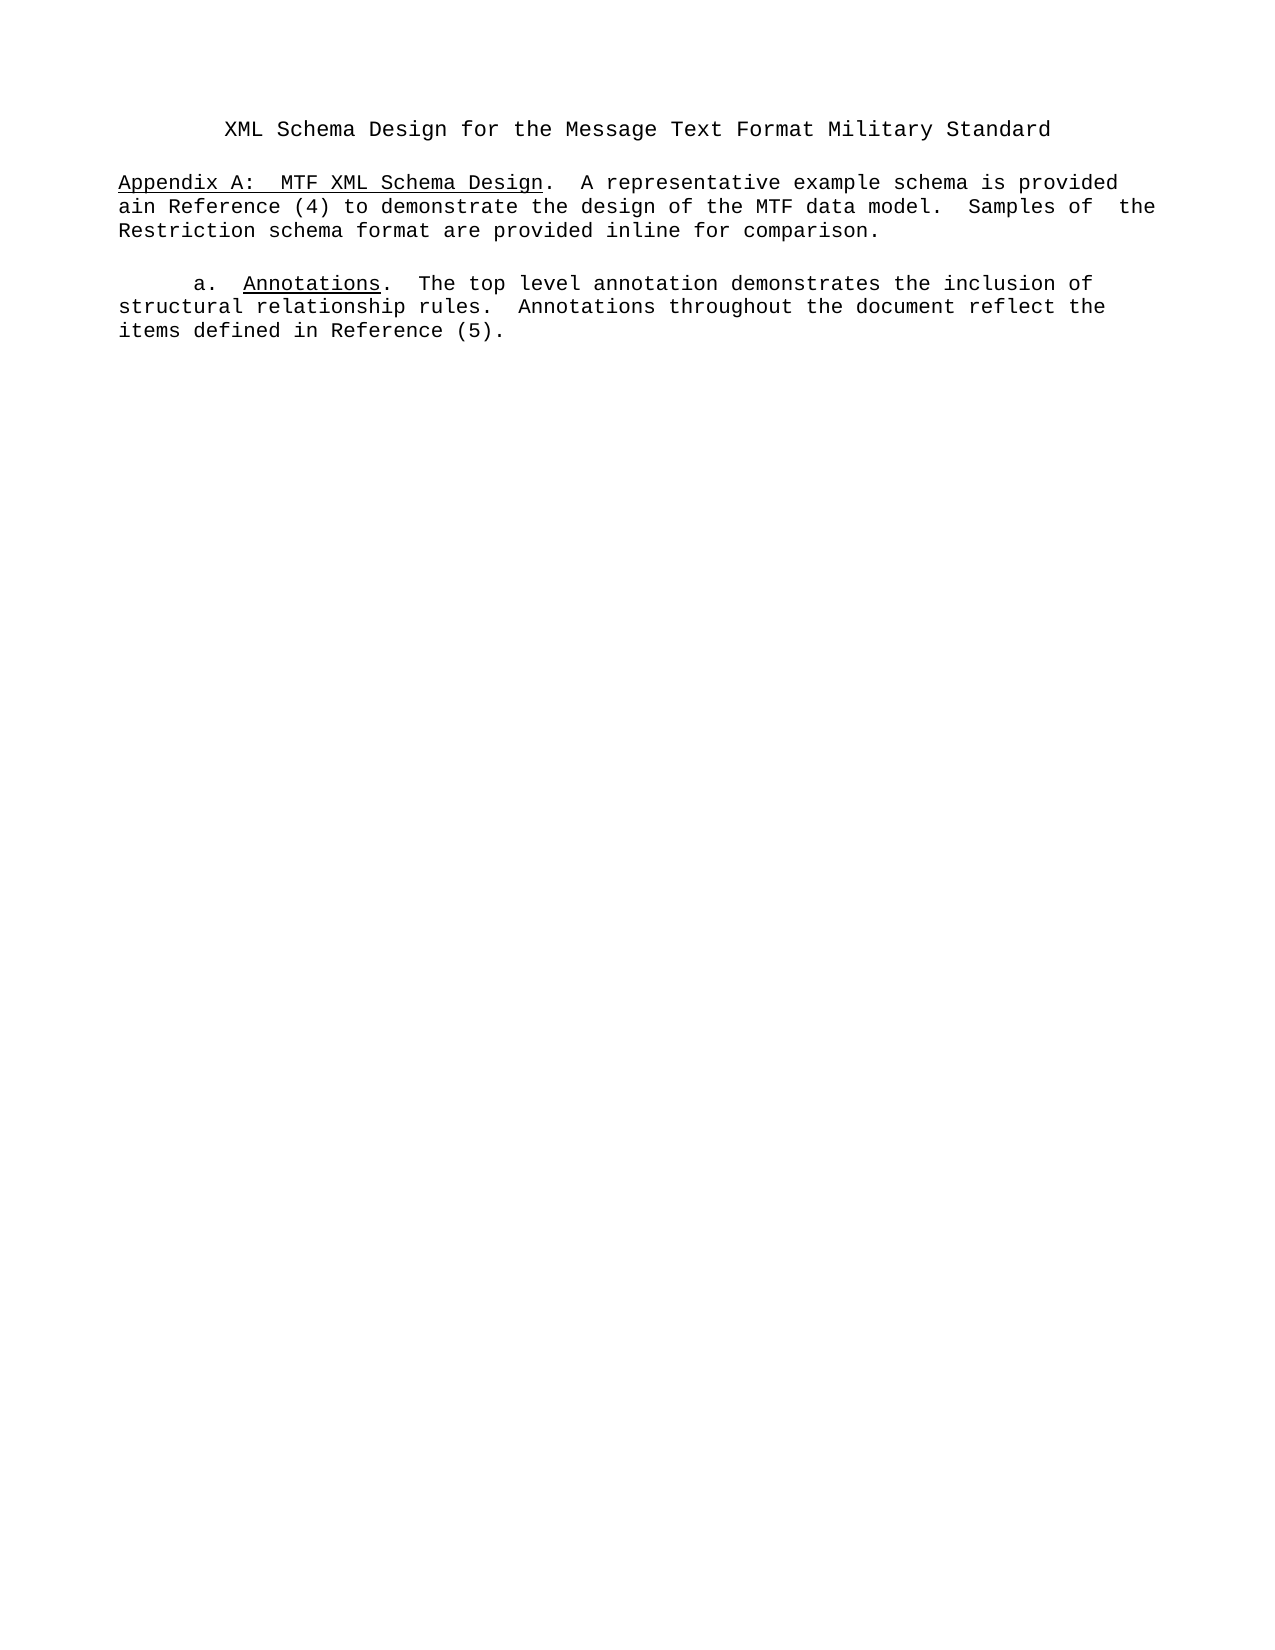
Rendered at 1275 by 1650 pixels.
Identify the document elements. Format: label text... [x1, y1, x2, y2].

text Appendix A: MTF XML Schema Design. A representative example schema is provided ain Reference (4) to demonstrate the design of the MTF data model. Samples of the Restriction schema format are provided inline for comparison. [118, 172, 1157, 243]
text a. Annotations. The top level annotation demonstrates the inclusion of structural relationship rules. Annotations throughout the document reflect the items defined in Reference (5). [118, 273, 1157, 344]
